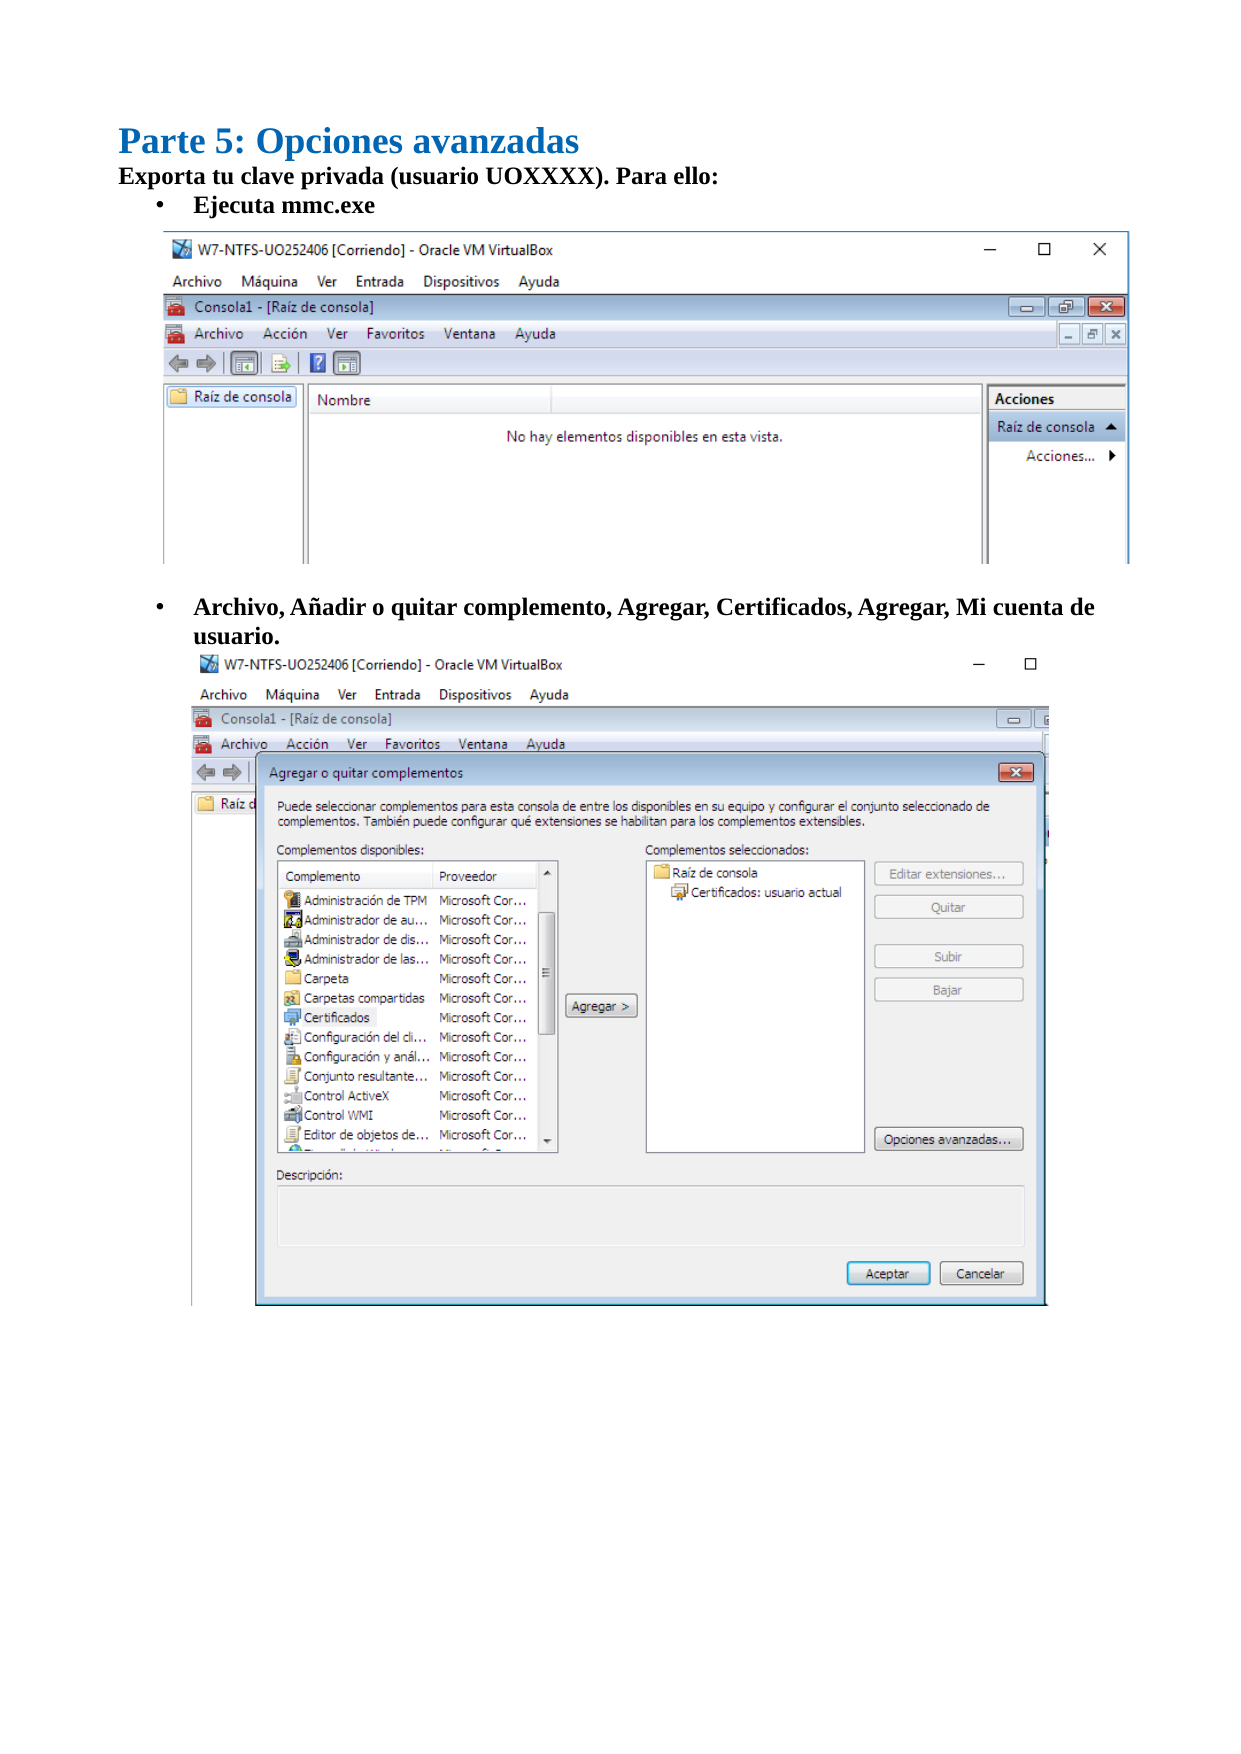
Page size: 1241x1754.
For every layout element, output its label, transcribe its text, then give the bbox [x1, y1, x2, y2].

list Ejecuta mmc.exe [156, 190, 1122, 219]
text Parte 5: Opciones avanzadas [118, 118, 1122, 161]
list Archivo, Añadir o quitar complemento, Agregar, Certificados, Agregar, Mi cuenta de usuario. [156, 592, 1122, 649]
picture [163, 231, 1130, 564]
picture [191, 649, 1049, 1306]
text Exporta tu clave privada (usuario UOXXXX). Para ello: [118, 161, 1122, 190]
